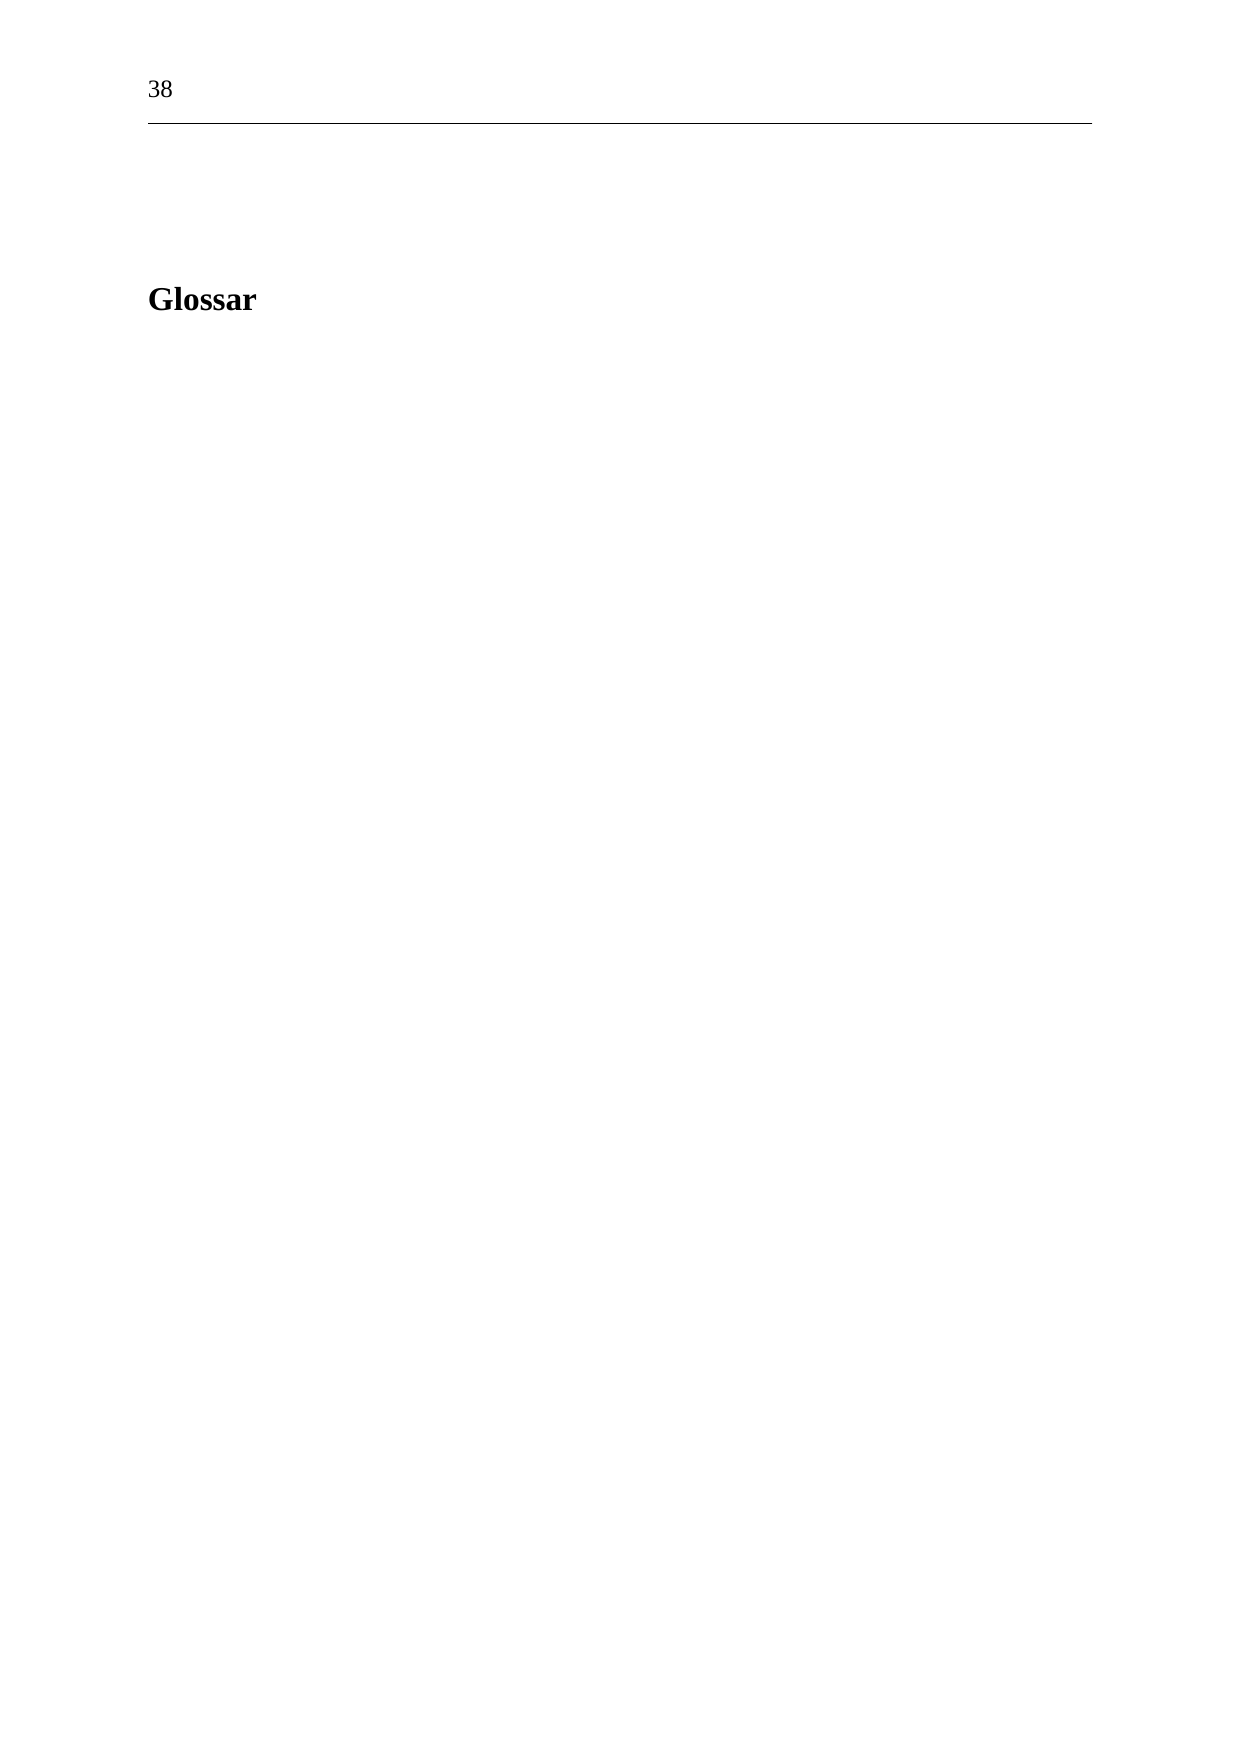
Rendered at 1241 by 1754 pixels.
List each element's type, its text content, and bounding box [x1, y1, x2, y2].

text Glossar [148, 279, 1092, 317]
